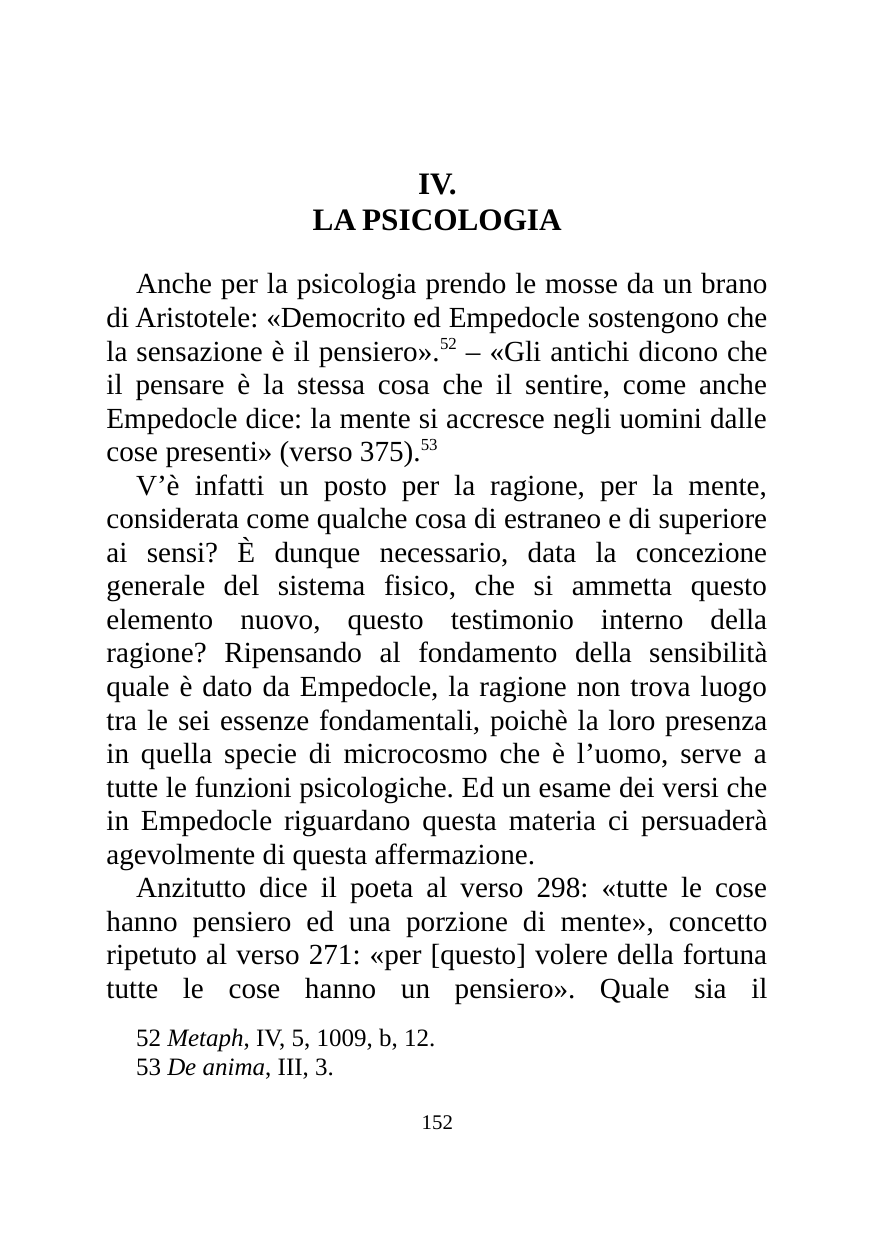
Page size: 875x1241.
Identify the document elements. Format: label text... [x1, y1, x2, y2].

text Anche per la psicologia prendo le mosse da un brano di Aristotele: «Democrito ed Empedocle sostengono che la sensazione è il pensiero». – «Gli antichi dicono che il pensare è la stessa cosa che il sentire, come anche Empedocle dice: la mente si accresce negli uomini dalle cose presenti» (verso 375). [106, 267, 768, 468]
text Metaph, IV, 5, 1009, b, 12. [106, 1023, 768, 1052]
text V’è infatti un posto per la ragione, per la mente, considerata come qualche cosa di estraneo e di superiore ai sensi? È dunque necessario, data la concezione generale del sistema fisico, che si ammetta questo elemento nuovo, questo testimonio interno della ragione? Ripensando al fondamento della sensibilità quale è dato da Empedocle, la ragione non trova luogo tra le sei essenze fondamentali, poichè la loro presenza in quella specie di microcosmo che è l’uomo, serve a tutte le funzioni psicologiche. Ed un esame dei versi che in Empedocle riguardano questa materia ci persuaderà agevolmente di questa affermazione. [106, 468, 768, 870]
text Anzitutto dice il poeta al verso 298: «tutte le cose hanno pensiero ed una porzione di mente», concetto ripetuto al verso 271: «per [questo] volere della fortuna tutte le cose hanno un pensiero». Quale sia il [106, 870, 768, 1004]
text De anima, III, 3. [106, 1052, 768, 1080]
subtitle IV. LA PSICOLOGIA [106, 165, 768, 237]
